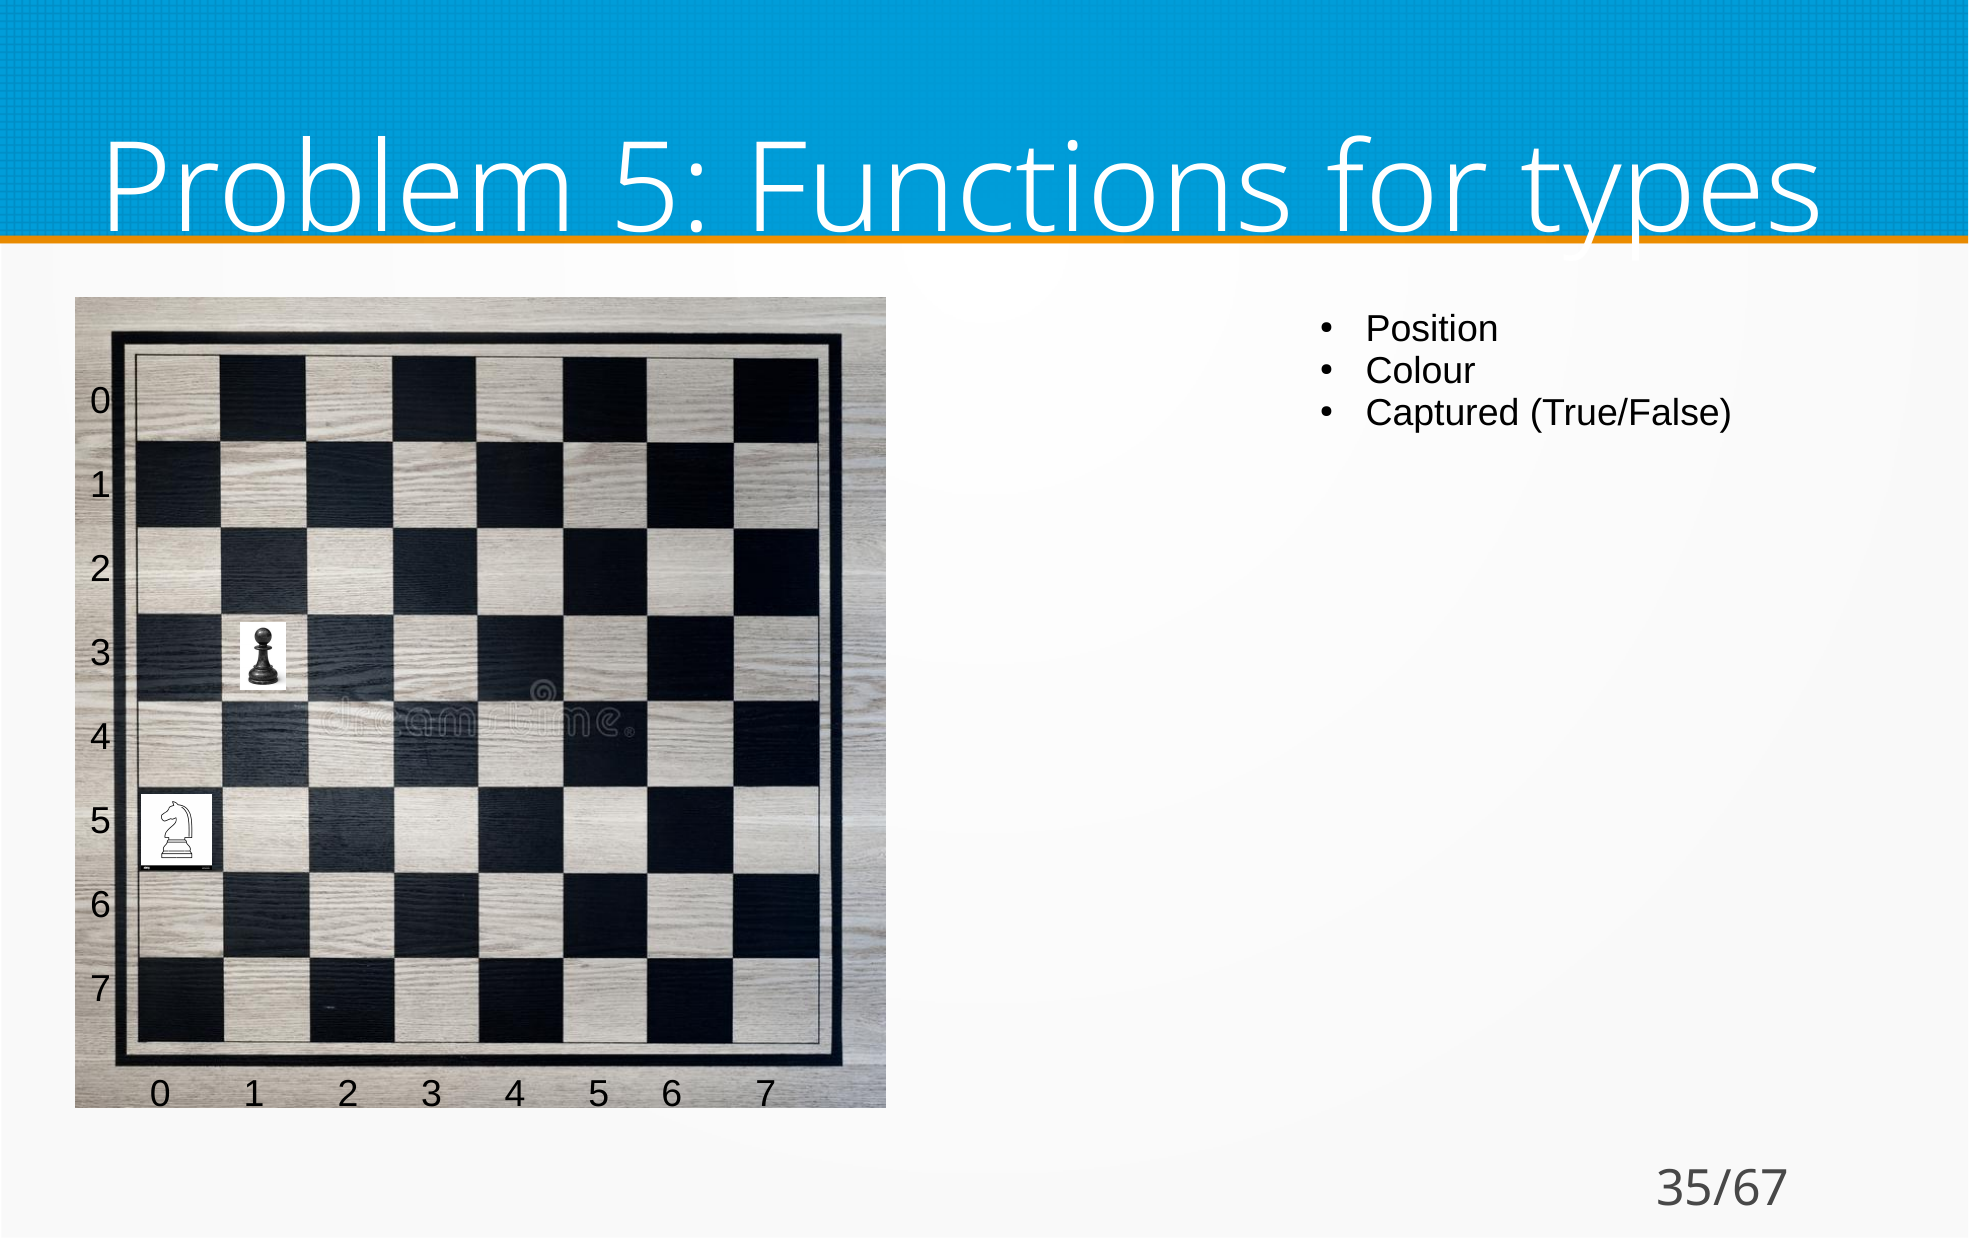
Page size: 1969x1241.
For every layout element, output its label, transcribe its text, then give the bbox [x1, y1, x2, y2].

title Problem 5: Functions for types [98, 49, 1870, 257]
text_box 0 1 2 3 4 5 6 7 [75, 330, 121, 1017]
text_box 0 1 2 3 4 5 6 7 [135, 1065, 811, 1122]
picture [0, 236, 1969, 1241]
text_box Position Colour Captured (True/False) [1305, 300, 1831, 441]
